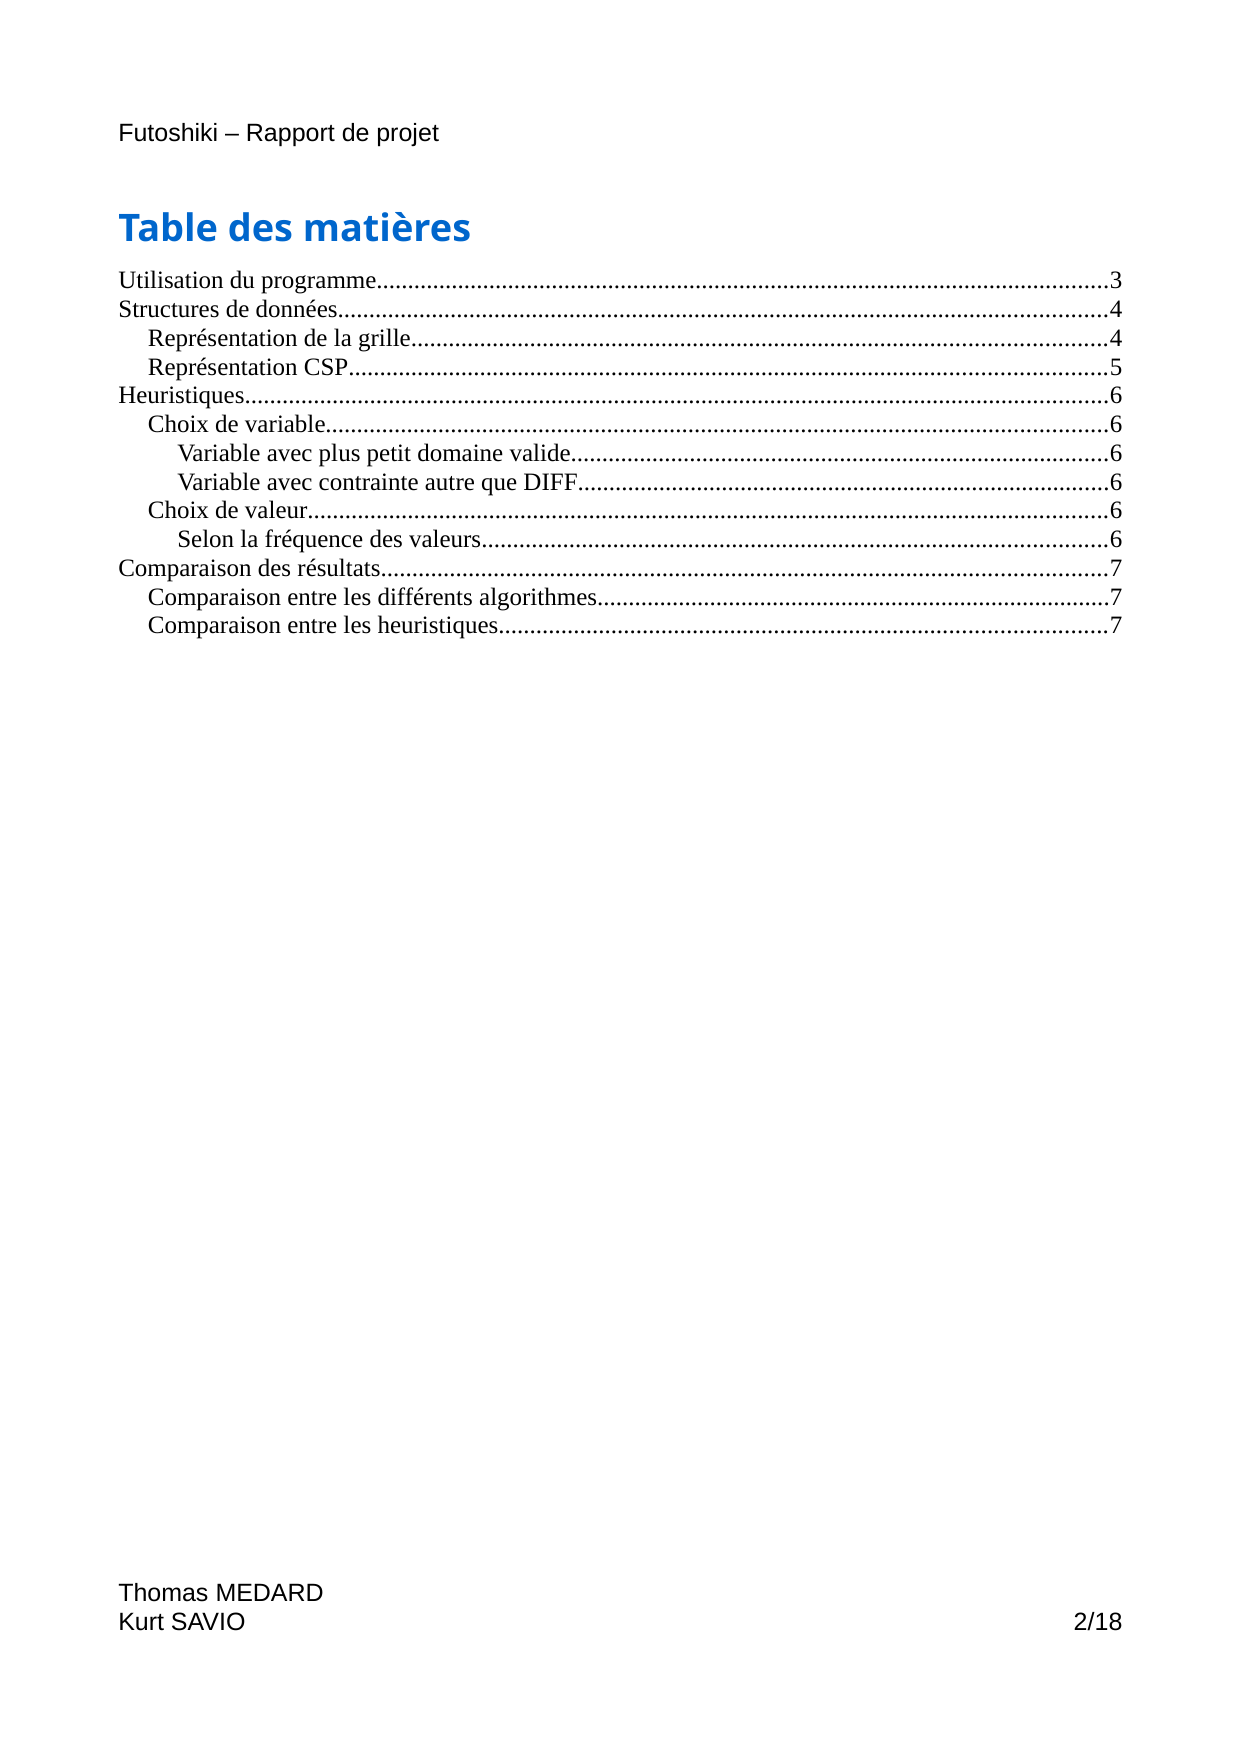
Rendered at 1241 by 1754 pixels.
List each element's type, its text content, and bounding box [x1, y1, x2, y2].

text Comparaison entre les différents algorithmes 7 [148, 582, 1122, 611]
subtitle Table des matières [118, 201, 1122, 253]
text Choix de variable 6 [148, 409, 1122, 438]
text Comparaison des résultats 7 [118, 553, 1122, 582]
text Variable avec plus petit domaine valide 6 [177, 438, 1122, 467]
text Selon la fréquence des valeurs 6 [177, 524, 1122, 553]
text Heuristiques 6 [118, 381, 1122, 409]
text Comparaison entre les heuristiques 7 [148, 611, 1122, 639]
text Structures de données 4 [118, 294, 1122, 323]
text Représentation CSP 5 [148, 352, 1122, 381]
text Utilisation du programme 3 [118, 266, 1122, 294]
text Représentation de la grille 4 [148, 323, 1122, 352]
text Variable avec contrainte autre que DIFF 6 [177, 467, 1122, 496]
text Choix de valeur 6 [148, 496, 1122, 524]
